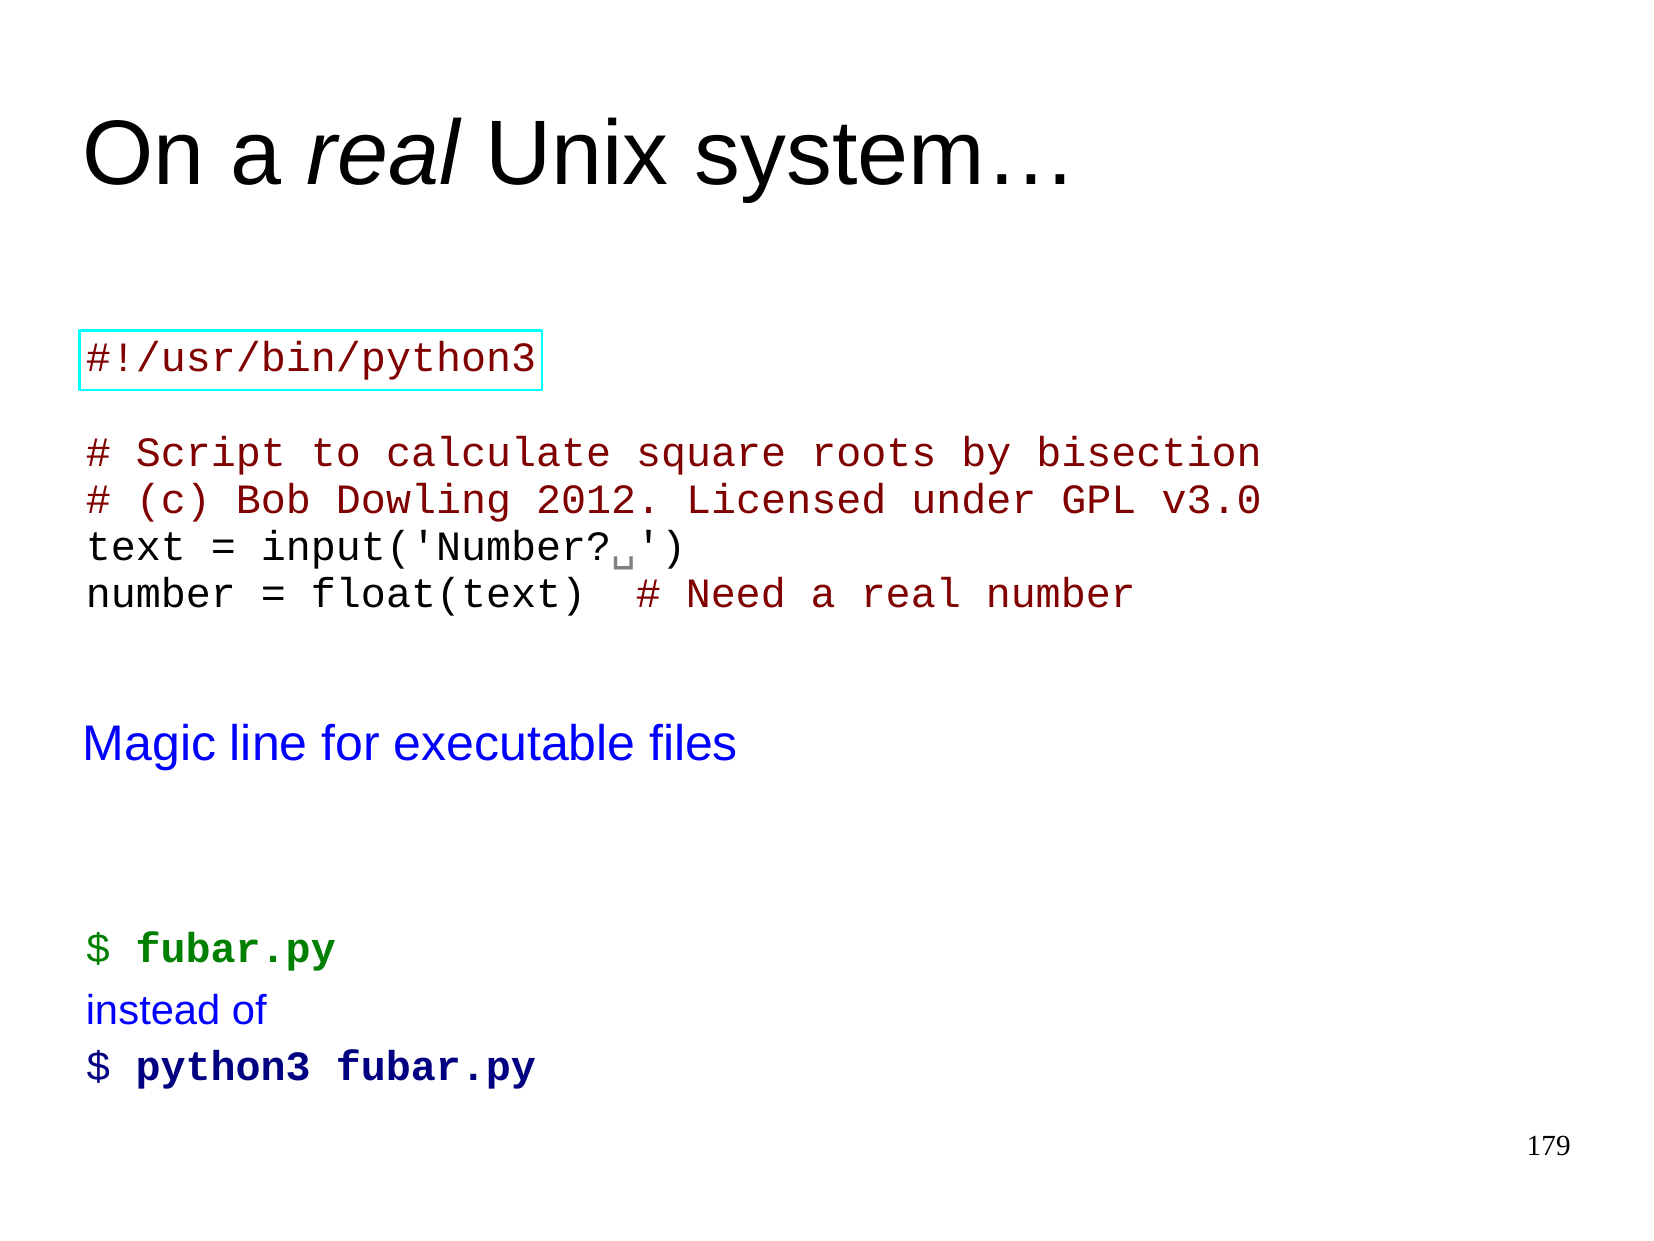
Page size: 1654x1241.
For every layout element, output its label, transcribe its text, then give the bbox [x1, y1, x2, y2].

text_box fubar.py [129, 921, 342, 981]
text_box $ [79, 921, 117, 980]
text_box python3 fubar.py [129, 1039, 543, 1099]
title On a real Unix system… [82, 49, 1571, 257]
text_box # Script to calculate square roots by bisection # (c) Bob Dowling 2012. Licensed under GPL v3.0 text = input('Number?␣') number = float(text) # Need a real number [79, 425, 1268, 674]
text_box Magic line for executable files [77, 709, 746, 777]
text_box $ [79, 1039, 117, 1099]
text_box #!/usr/bin/python3 [79, 330, 543, 391]
text_box instead of [79, 980, 285, 1039]
